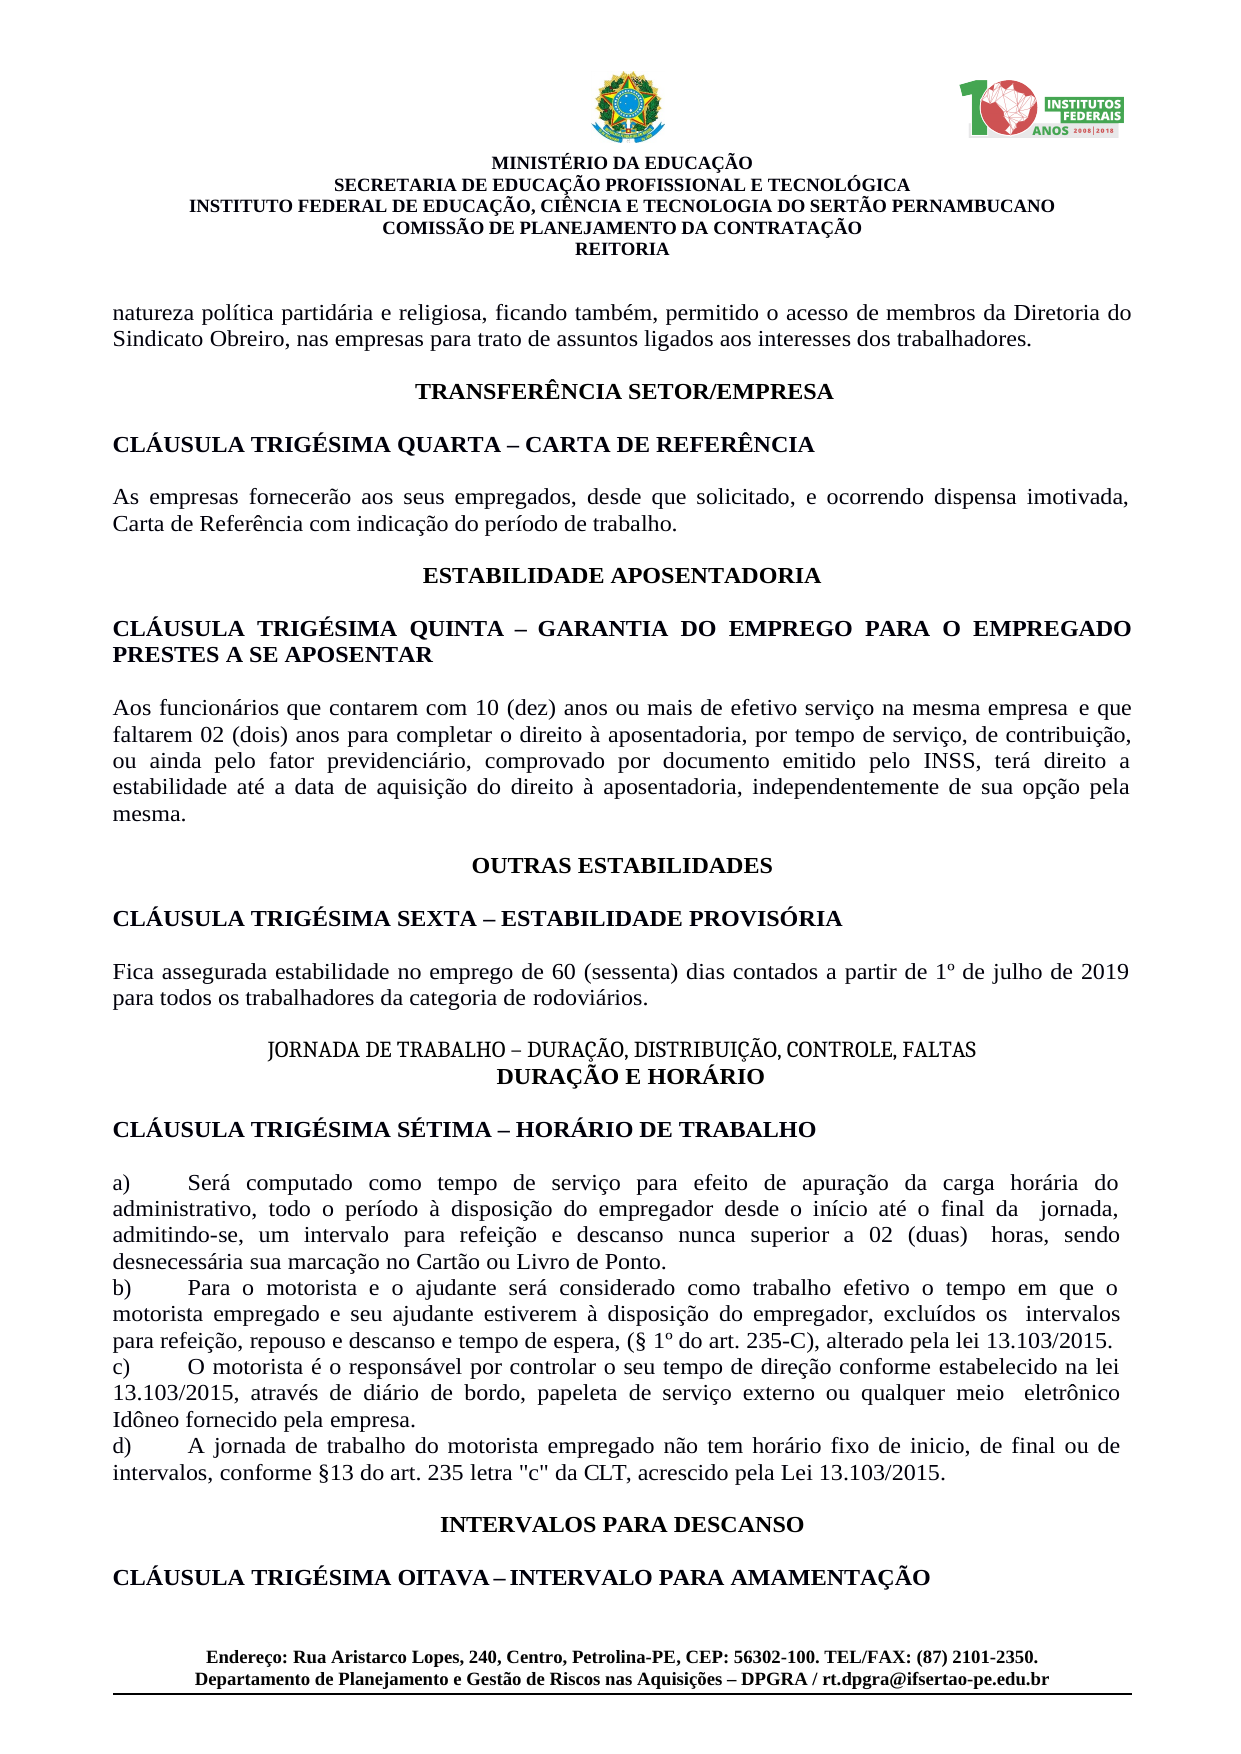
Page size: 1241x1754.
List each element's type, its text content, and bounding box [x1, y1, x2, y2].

subtitle JORNADA DE TRABALHO – DURAÇÃO, DISTRIBUIÇÃO, CONTROLE, FALTAS [112, 1037, 1132, 1063]
subtitle ESTABILIDADE APOSENTADORIA [112, 562, 1132, 589]
text natureza política partidária e religiosa, ficando também, permitido o acesso de membros da Diretoria do Sindicato Obreiro, nas empresas para trato de assuntos ligados aos interesses dos trabalhadores. [112, 299, 1132, 352]
text CLÁUSULA TRIGÉSIMA SEXTA – ESTABILIDADE PROVISÓRIA [112, 905, 1132, 931]
text CLÁUSULA TRIGÉSIMA QUINTA – GARANTIA DO EMPREGO PARA O EMPREGADO PRESTES A SE APOSENTAR [112, 615, 1132, 668]
text Fica assegurada estabilidade no emprego de 60 (sessenta) dias contados a partir de 1º de julho de 2019 para todos os trabalhadores da categoria de rodoviários. [112, 958, 1132, 1011]
list O motorista é o responsável por controlar o seu tempo de direção conforme estabelecido na lei 13.103/2015, através de diário de bordo, papeleta de serviço externo ou qualquer meio eletrônico Idôneo fornecido pela empresa. [112, 1353, 1120, 1432]
subtitle DURAÇÃO E HORÁRIO [130, 1063, 1132, 1089]
list Será computado como tempo de serviço para efeito de apuração da carga horária do administrativo, todo o período à disposição do empregador desde o início até o final da jornada, admitindo-se, um intervalo para refeição e descanso nunca superior a 02 (duas) horas, sendo desnecessária sua marcação no Cartão ou Livro de Ponto. [112, 1169, 1120, 1274]
subtitle OUTRAS ESTABILIDADES [112, 852, 1132, 879]
subtitle INTERVALOS PARA DESCANSO [112, 1511, 1132, 1538]
picture [590, 70, 665, 144]
text CLÁUSULA TRIGÉSIMA OITAVA – INTERVALO PARA AMAMENTAÇÃO [112, 1564, 1132, 1590]
text Aos funcionários que contarem com 10 (dez) anos ou mais de efetivo serviço na mesma empresa e que faltarem 02 (dois) anos para completar o direito à aposentadoria, por tempo de serviço, de contribuição, ou ainda pelo fator previdenciário, comprovado por documento emitido pelo INSS, terá direito a estabilidade até a data de aquisição do direito à aposentadoria, independentemente de sua opção pela mesma. [112, 694, 1132, 826]
list Para o motorista e o ajudante será considerado como trabalho efetivo o tempo em que o motorista empregado e seu ajudante estiverem à disposição do empregador, excluídos os intervalos para refeição, repouso e descanso e tempo de espera, (§ 1º do art. 235-C), alterado pela lei 13.103/2015. [112, 1274, 1120, 1353]
text CLÁUSULA TRIGÉSIMA SÉTIMA – HORÁRIO DE TRABALHO [112, 1116, 1132, 1142]
picture [959, 80, 1124, 138]
text CLÁUSULA TRIGÉSIMA QUARTA – CARTA DE REFERÊNCIA [112, 431, 1132, 457]
subtitle TRANSFERÊNCIA SETOR/EMPRESA [130, 378, 1119, 404]
text As empresas fornecerão aos seus empregados, desde que solicitado, e ocorrendo dispensa imotivada, Carta de Referência com indicação do período de trabalho. [112, 483, 1132, 536]
list A jornada de trabalho do motorista empregado não tem horário fixo de inicio, de final ou de intervalos, conforme §13 do art. 235 letra "c" da CLT, acrescido pela Lei 13.103/2015. [112, 1432, 1120, 1485]
